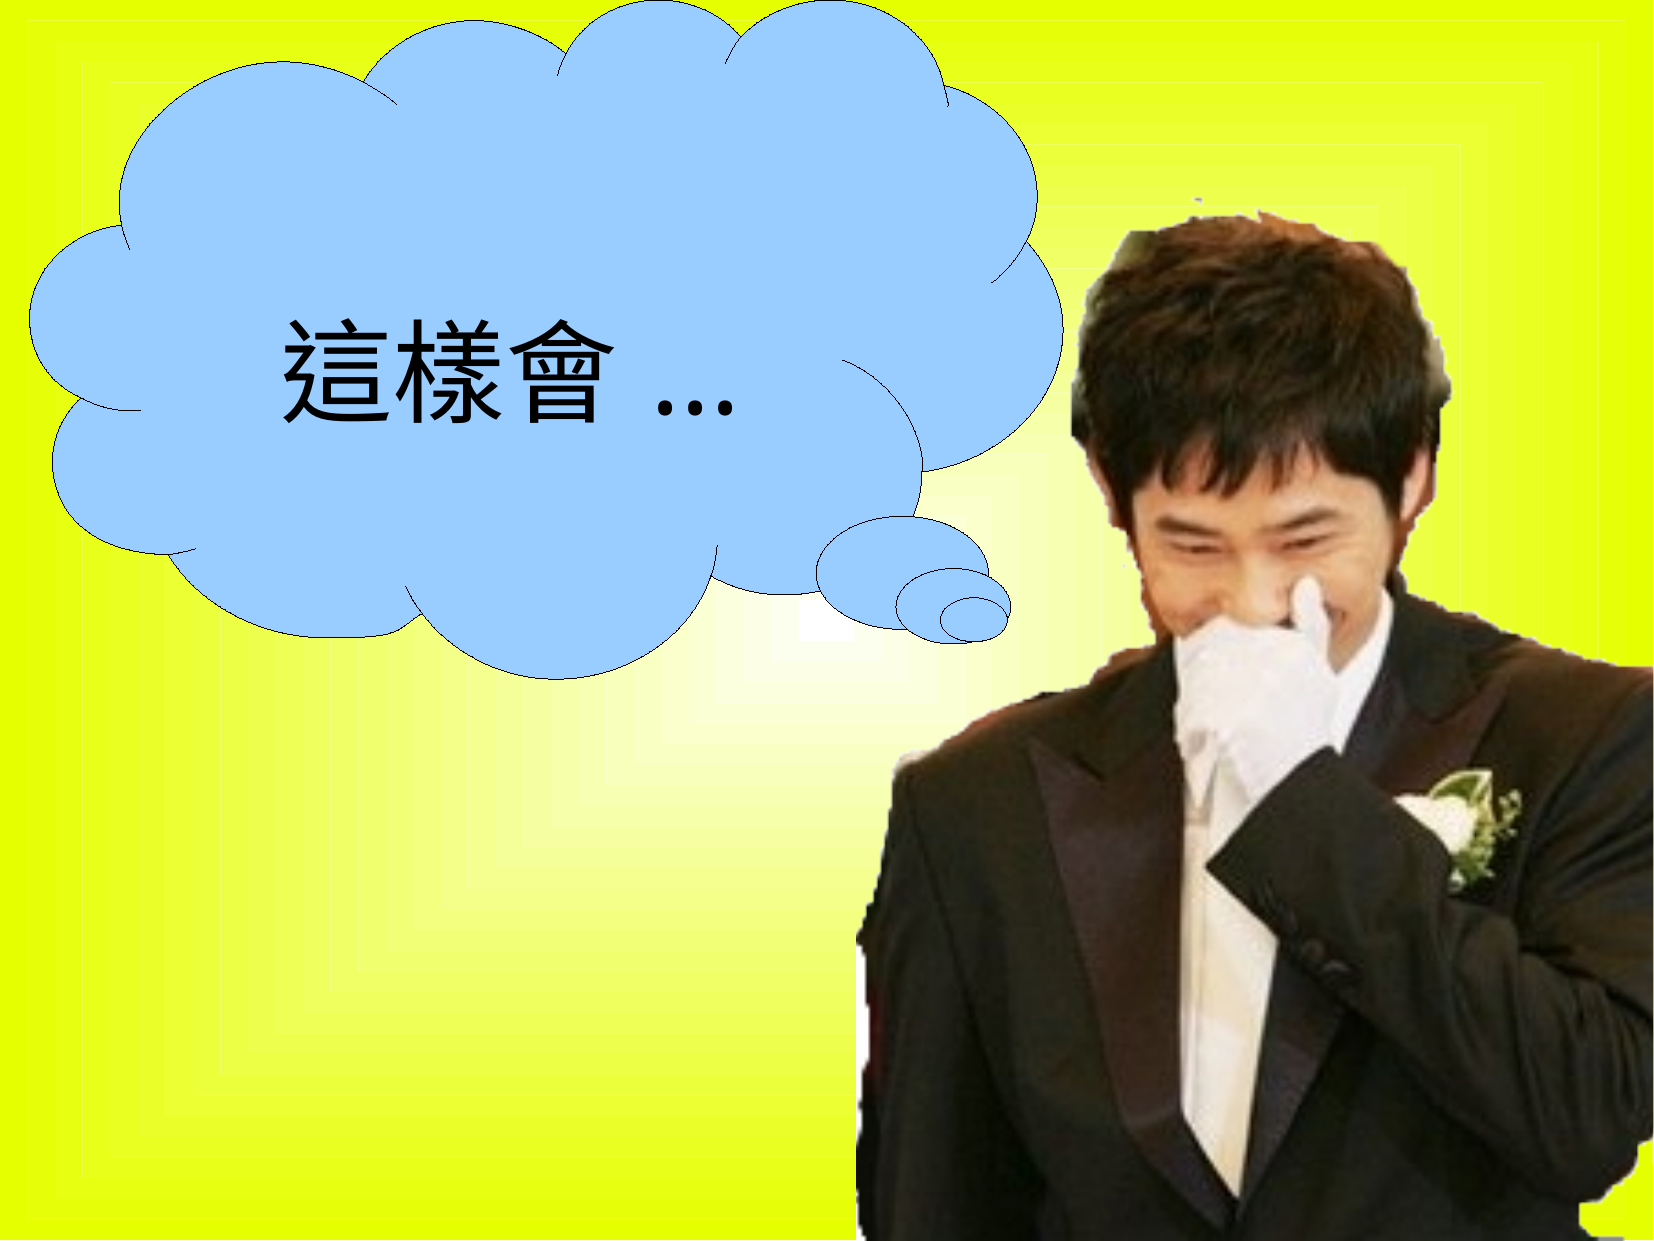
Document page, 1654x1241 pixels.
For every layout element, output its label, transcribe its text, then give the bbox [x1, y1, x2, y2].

picture [856, 177, 1654, 1241]
text_box 這樣會... [29, 0, 1064, 680]
